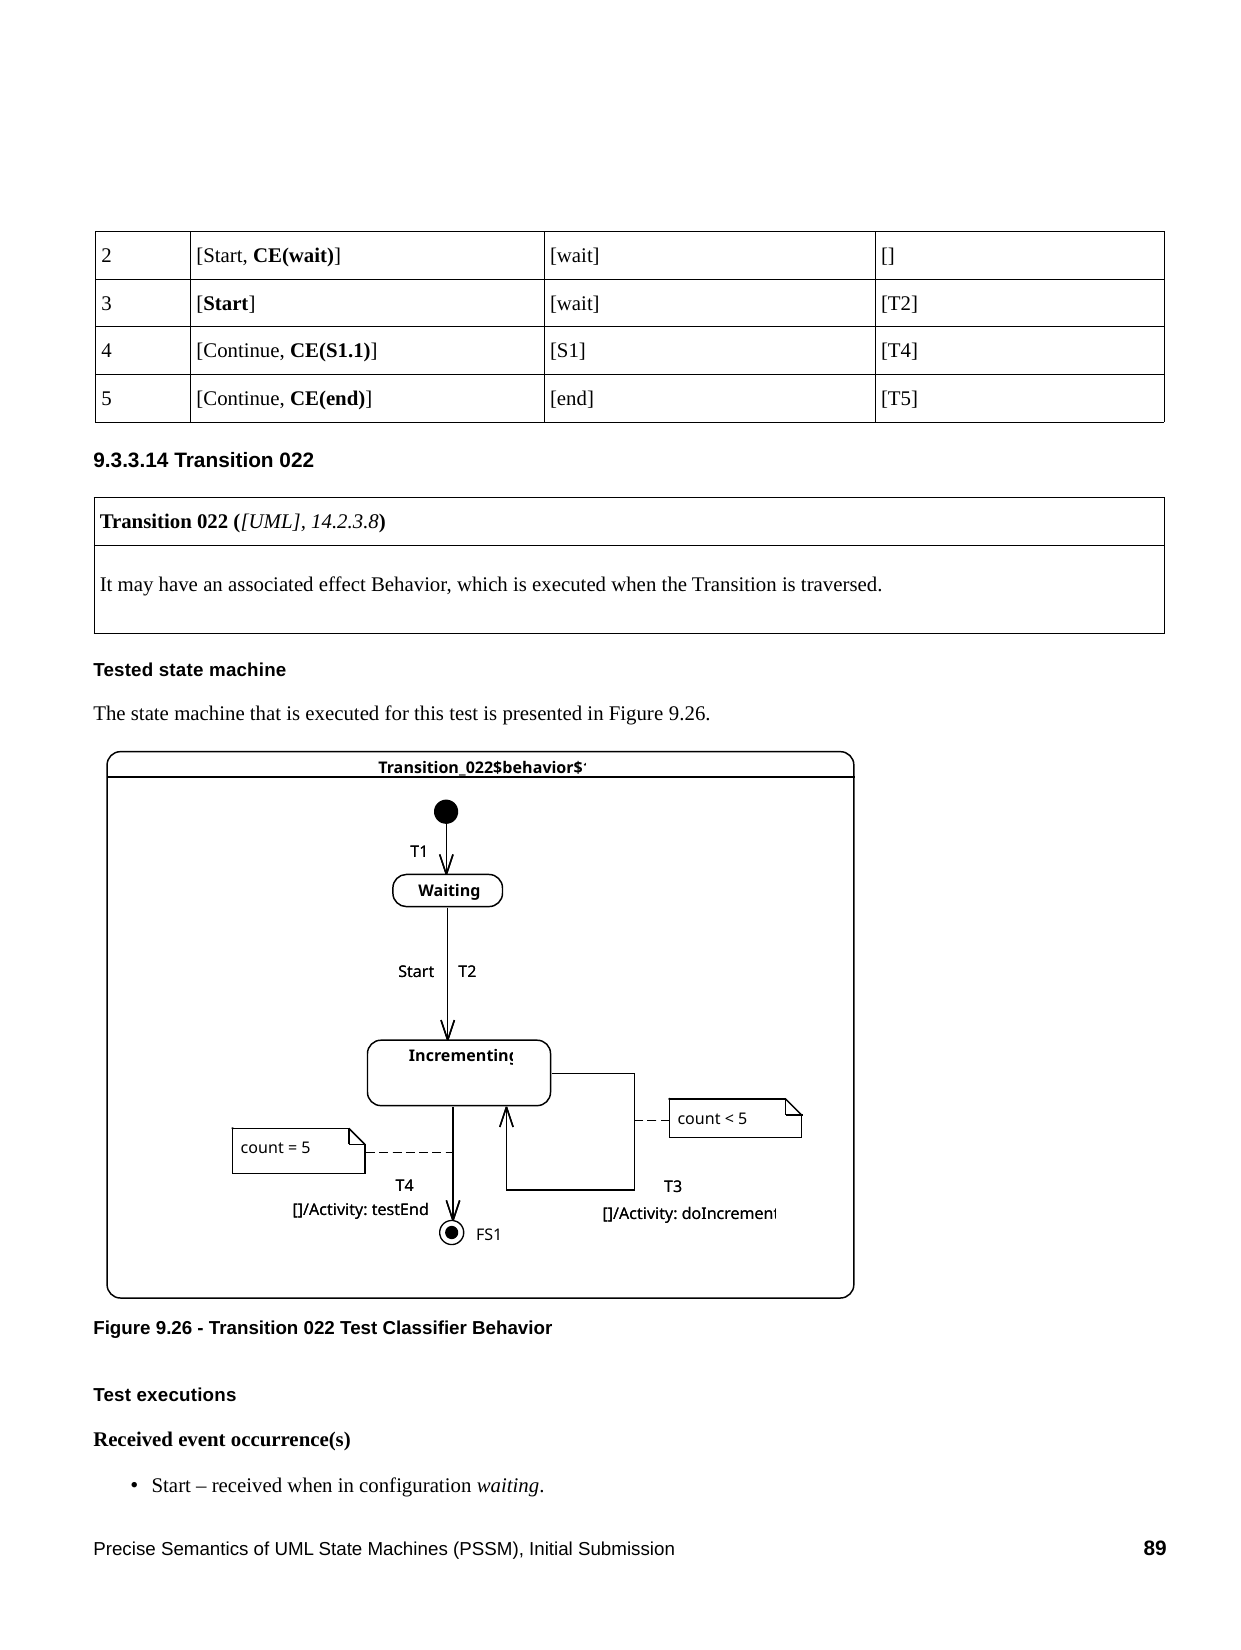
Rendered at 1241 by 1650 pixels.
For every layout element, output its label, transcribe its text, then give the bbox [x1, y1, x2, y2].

list Start – received when in configuration waiting. [131, 1472, 1164, 1497]
table_cell 3 [96, 280, 190, 326]
table_header Transition 022 ([UML], 14.2.3.8) [95, 498, 1164, 545]
table_cell [] [876, 232, 1164, 279]
table_cell [Start, CE(wait)] [191, 232, 544, 279]
text The state machine that is executed for this test is presented in Figure 9.26. [93, 701, 1164, 1359]
table_cell [Start] [191, 280, 544, 326]
table_cell 2 [96, 232, 190, 279]
table_cell [Continue, CE(S1.1)] [191, 327, 544, 374]
text Figure 9.26 - Transition 022 Test Classifier Behavior [93, 738, 869, 1338]
subtitle Tested state machine [93, 658, 1164, 680]
subtitle Test executions [93, 1384, 1164, 1406]
subtitle Transition 022 [93, 447, 1164, 472]
table_cell [T4] [876, 327, 1164, 374]
text Received event occurrence(s) [93, 1427, 1164, 1451]
table_cell 5 [96, 375, 190, 422]
table_cell [wait] [545, 280, 875, 326]
table_cell It may have an associated effect Behavior, which is executed when the Transition is traversed. [95, 546, 1164, 633]
table_cell 4 [96, 327, 190, 374]
table_cell [S1] [545, 327, 875, 374]
table_cell [wait] [545, 232, 875, 279]
table_cell [end] [545, 375, 875, 422]
table_cell [T2] [876, 280, 1164, 326]
table_cell [T5] [876, 375, 1164, 422]
table_cell [Continue, CE(end)] [191, 375, 544, 422]
